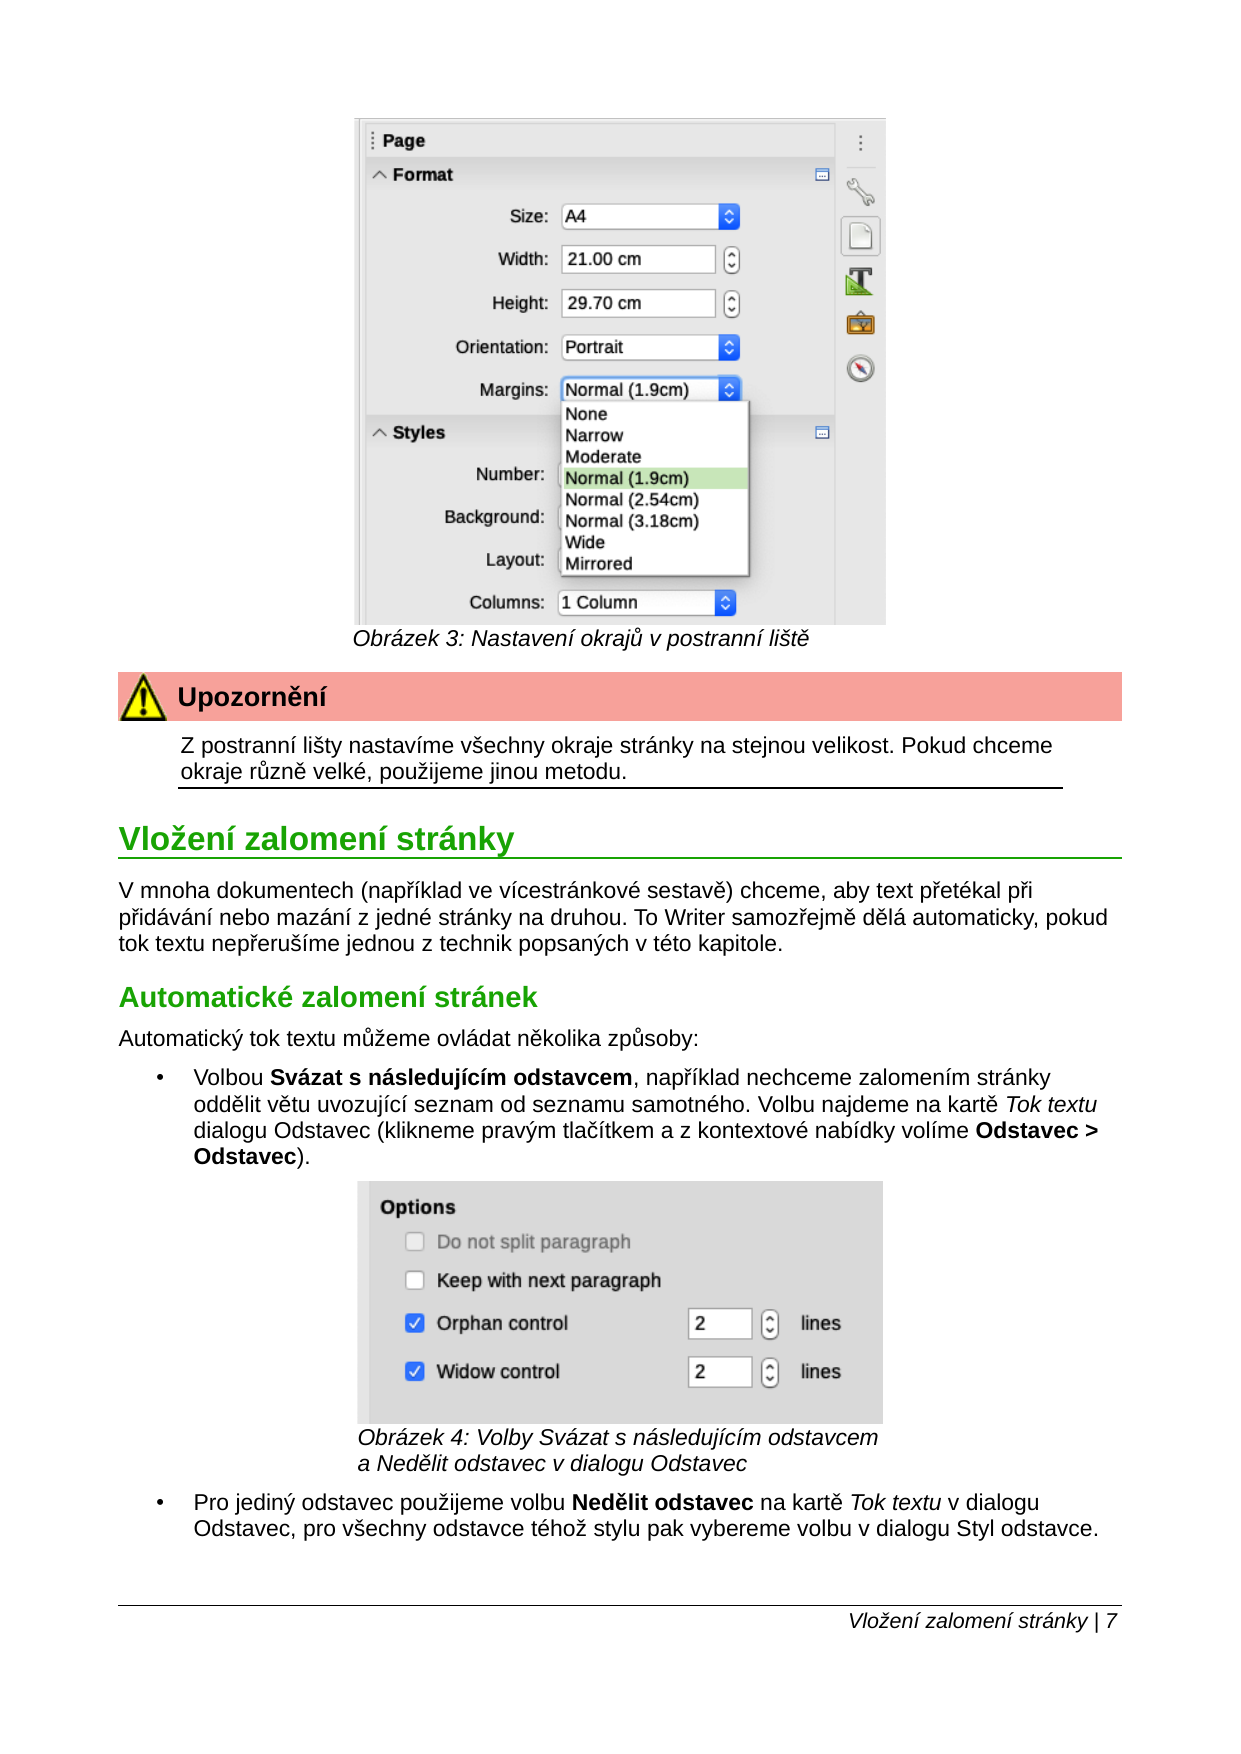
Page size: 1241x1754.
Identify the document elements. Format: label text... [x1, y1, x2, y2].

text V mnoha dokumentech (například ve vícestránkové sestavě) chceme, aby text přetékal při přidávání nebo mazání z jedné stránky na druhou. To Writer samozřejmě dělá automaticky, pokud tok textu nepřerušíme jednou z technik popsaných v této kapitole. [118, 877, 1122, 956]
picture [357, 1181, 883, 1424]
list Volbou Svázat s následujícím odstavcem, například nechceme zalomením stránky oddělit větu uvozující seznam od seznamu samotného. Volbu najdeme na kartě Tok textu dialogu Odstavec (klikneme pravým tlačítkem a z kontextové nabídky volíme Odstavec > Odstavec). [156, 1064, 1122, 1169]
list Pro jediný odstavec použijeme volbu Nedělit odstavec na kartě Tok textu v dialogu Odstavec, pro všechny odstavce téhož stylu pak vybereme volbu v dialogu Styl odstavce. [156, 1488, 1122, 1541]
subtitle Automatické zalomení stránek [118, 980, 1122, 1013]
subtitle Vložení zalomení stránky [118, 819, 1122, 857]
picture [354, 118, 886, 625]
subtitle Upozornění [167, 672, 1122, 721]
picture [119, 672, 167, 721]
text Obrázek 3: Nastavení okrajů v postranní liště [352, 625, 888, 651]
text Automatický tok textu můžeme ovládat několika způsoby: [118, 1025, 1122, 1052]
text Obrázek 4: Volby Svázat s následujícím odstavcem a Nedělit odstavec v dialogu Odstavec [357, 1424, 883, 1476]
text Z postranní lišty nastavíme všechny okraje stránky na stejnou velikost. Pokud chceme okraje různě velké, použijeme jinou metodu. [177, 729, 1063, 789]
